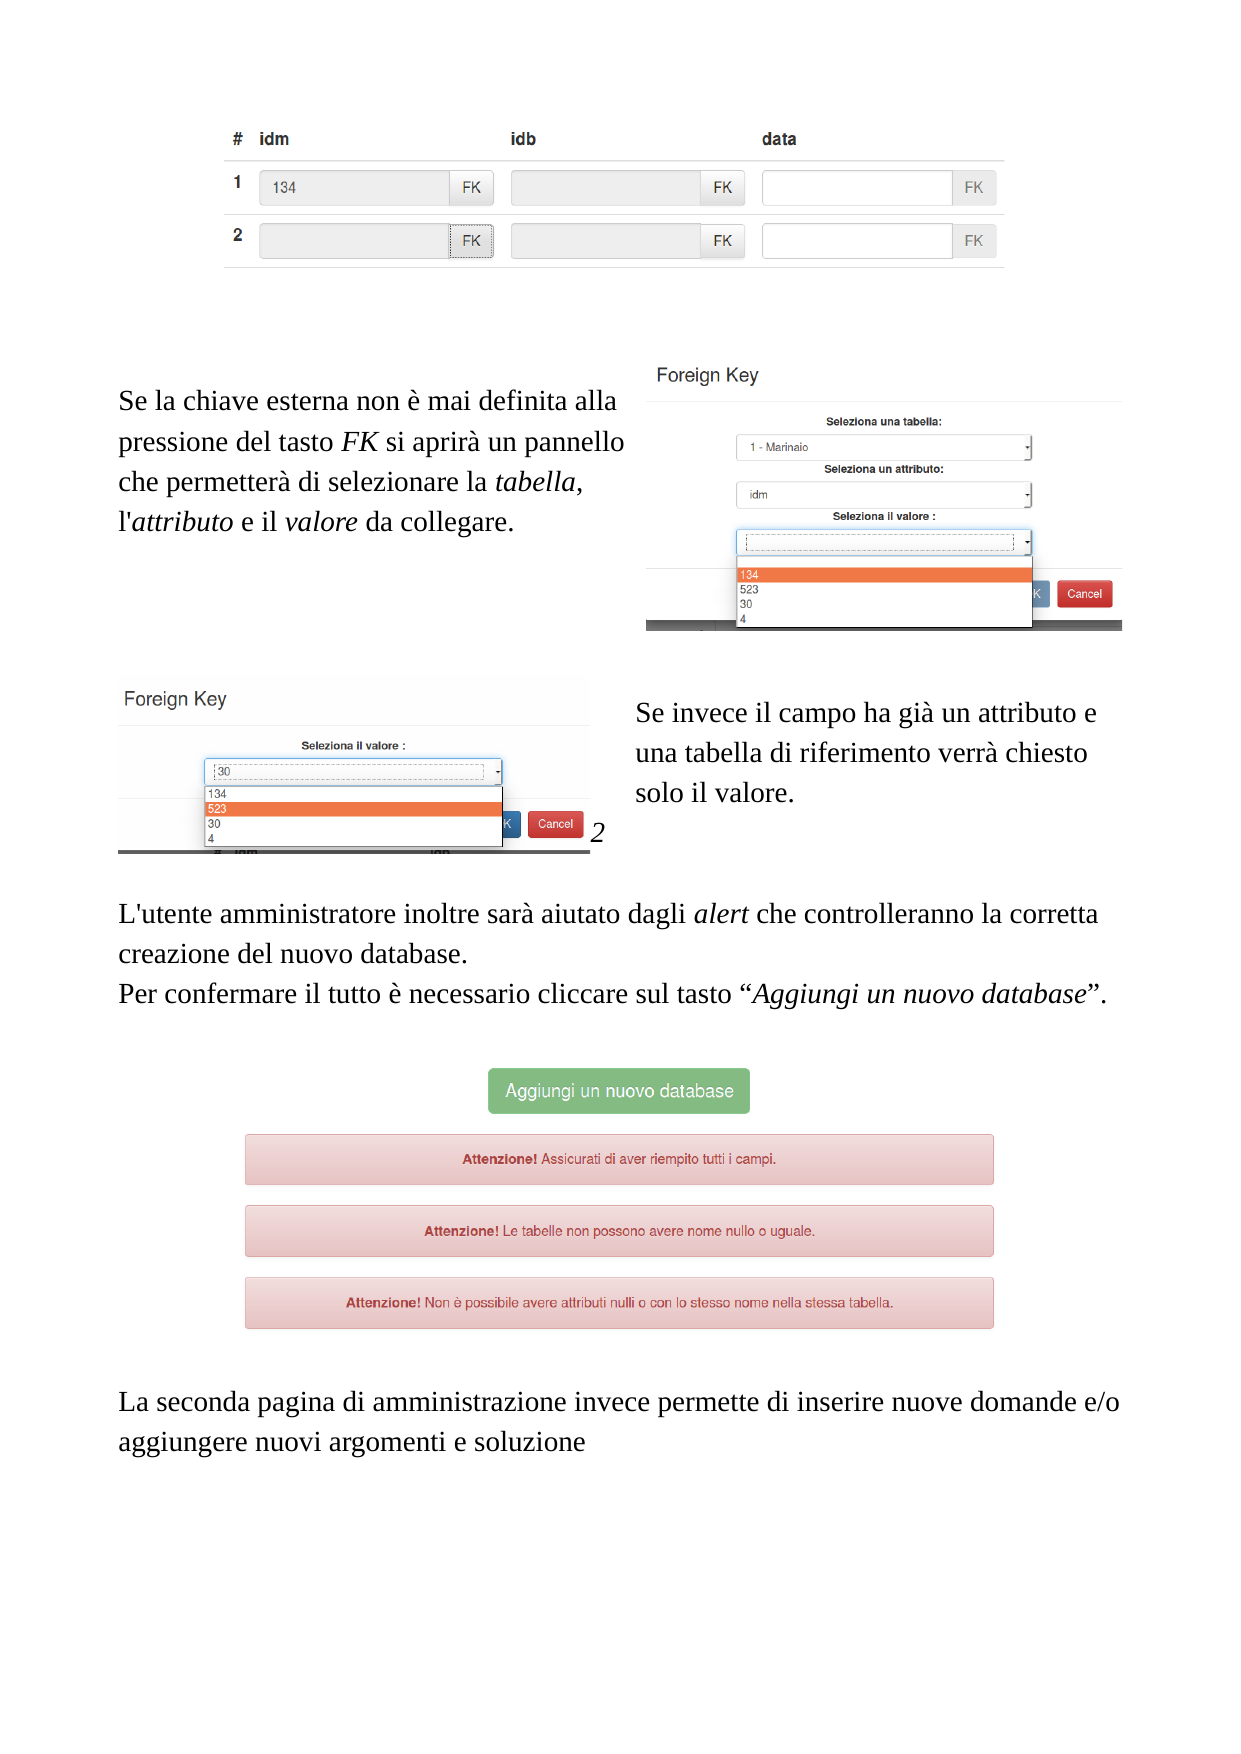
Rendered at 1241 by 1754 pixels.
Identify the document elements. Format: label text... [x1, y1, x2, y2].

text Se invece il campo ha già un attributo e una tabella di riferimento verrà chiesto solo il valore. [588, 695, 1122, 809]
text Per confermare il tutto è necessario cliccare sul tasto “Aggiungi un nuovo database”. [118, 976, 1122, 1010]
text La seconda pagina di amministrazione invece permette di inserire nuove domande e/o aggiungere nuovi argomenti e soluzione [118, 1384, 1122, 1457]
picture [192, 674, 567, 764]
text L'utente amministratore inoltre sarà aiutato dagli alert che controlleranno la corretta creazione del nuovo database. [118, 896, 1122, 969]
picture [716, 353, 1102, 631]
picture [232, 1056, 1008, 1337]
picture [216, 118, 1024, 273]
text 2 [588, 815, 1122, 849]
text Se la chiave esterna non è mai definita alla pressione del tasto FK si aprirà un pannello che permetterà di selezionare la tabella, l'attributo e il valore da collegare. [118, 383, 648, 538]
